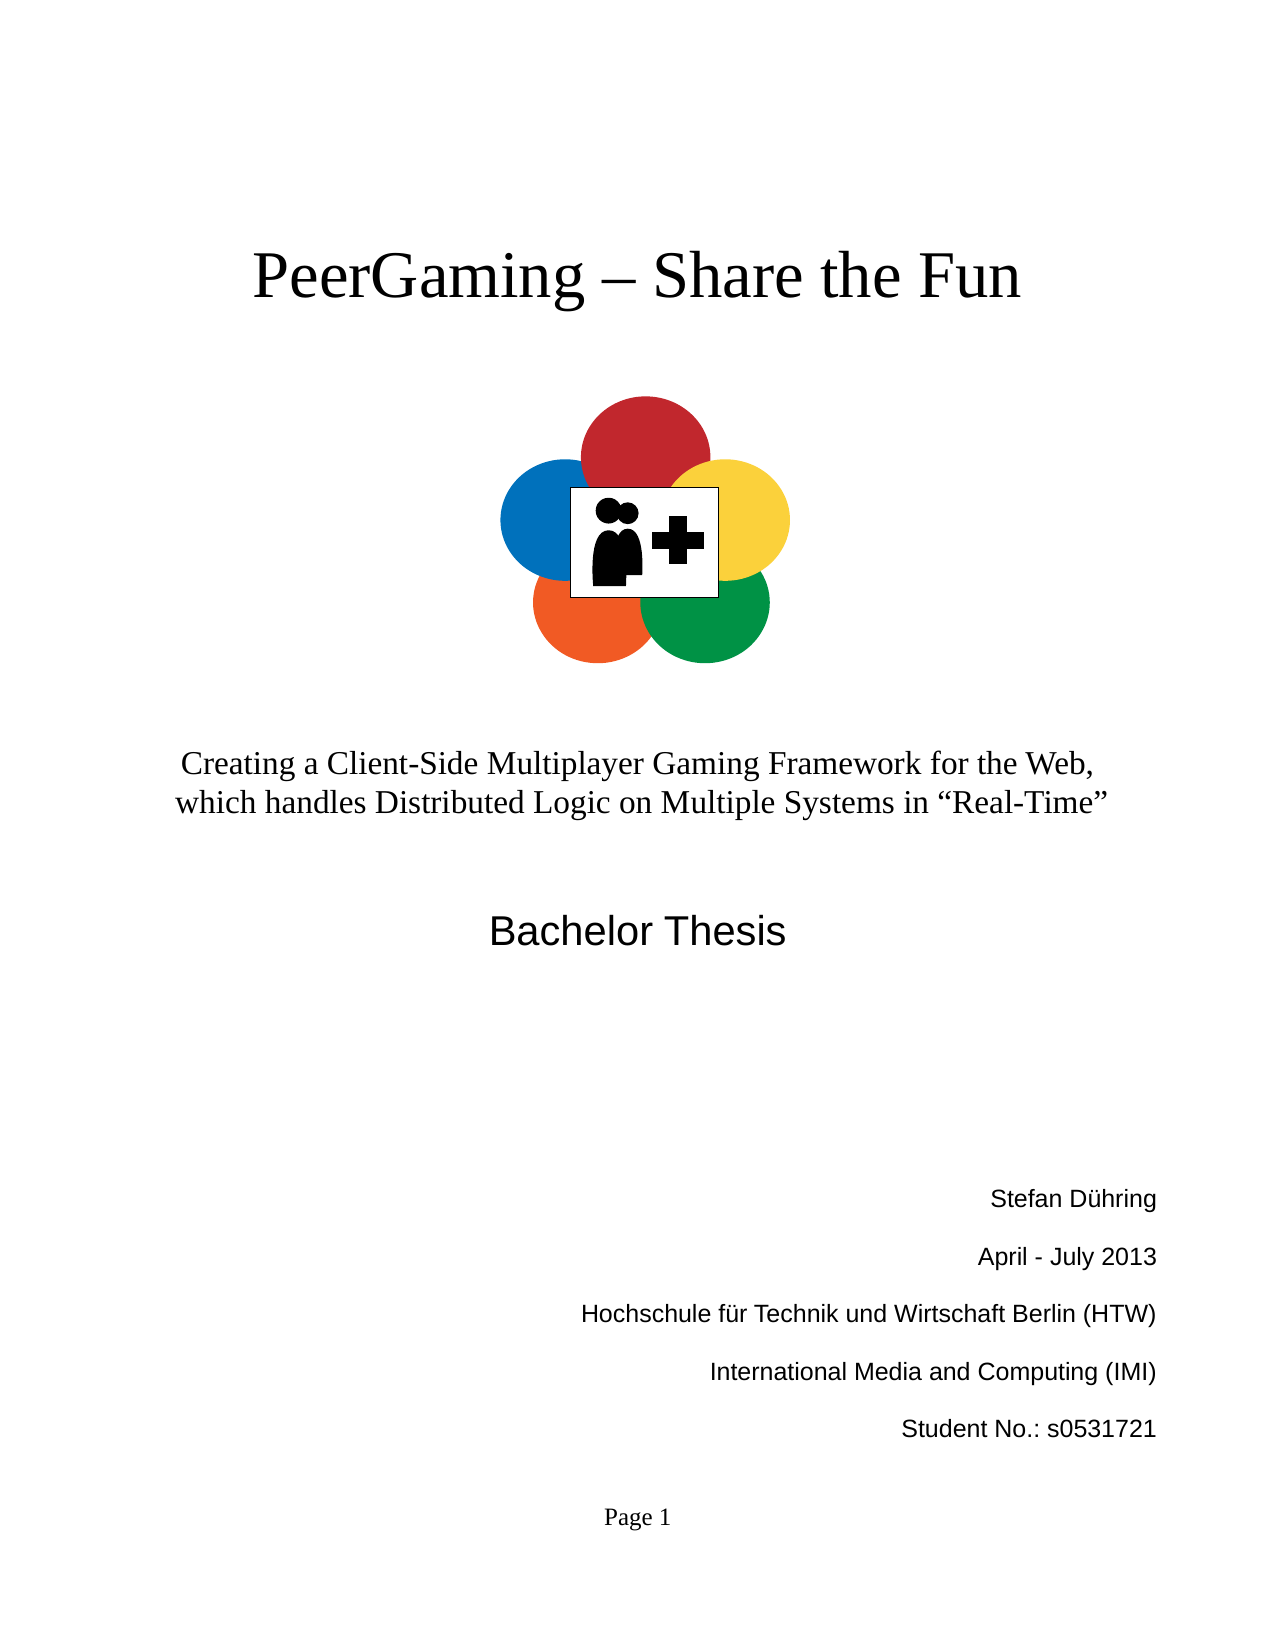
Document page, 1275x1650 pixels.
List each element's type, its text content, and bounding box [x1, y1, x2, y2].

text Student No.: s0531721 [118, 1414, 1157, 1443]
text Creating a Client-Side Multiplayer Gaming Framework for the Web, [118, 743, 1157, 782]
text Bachelor Thesis [118, 906, 1157, 954]
text April - July 2013 [118, 1242, 1157, 1271]
text PeerGaming – Share the Fun [118, 236, 1157, 312]
text Stefan Dühring [118, 1184, 1157, 1213]
text which handles Distributed Logic on Multiple Systems in “Real-Time” [118, 782, 1157, 820]
text International Media and Computing (IMI) [118, 1357, 1157, 1386]
text Hochschule für Technik und Wirtschaft Berlin (HTW) [118, 1299, 1157, 1328]
